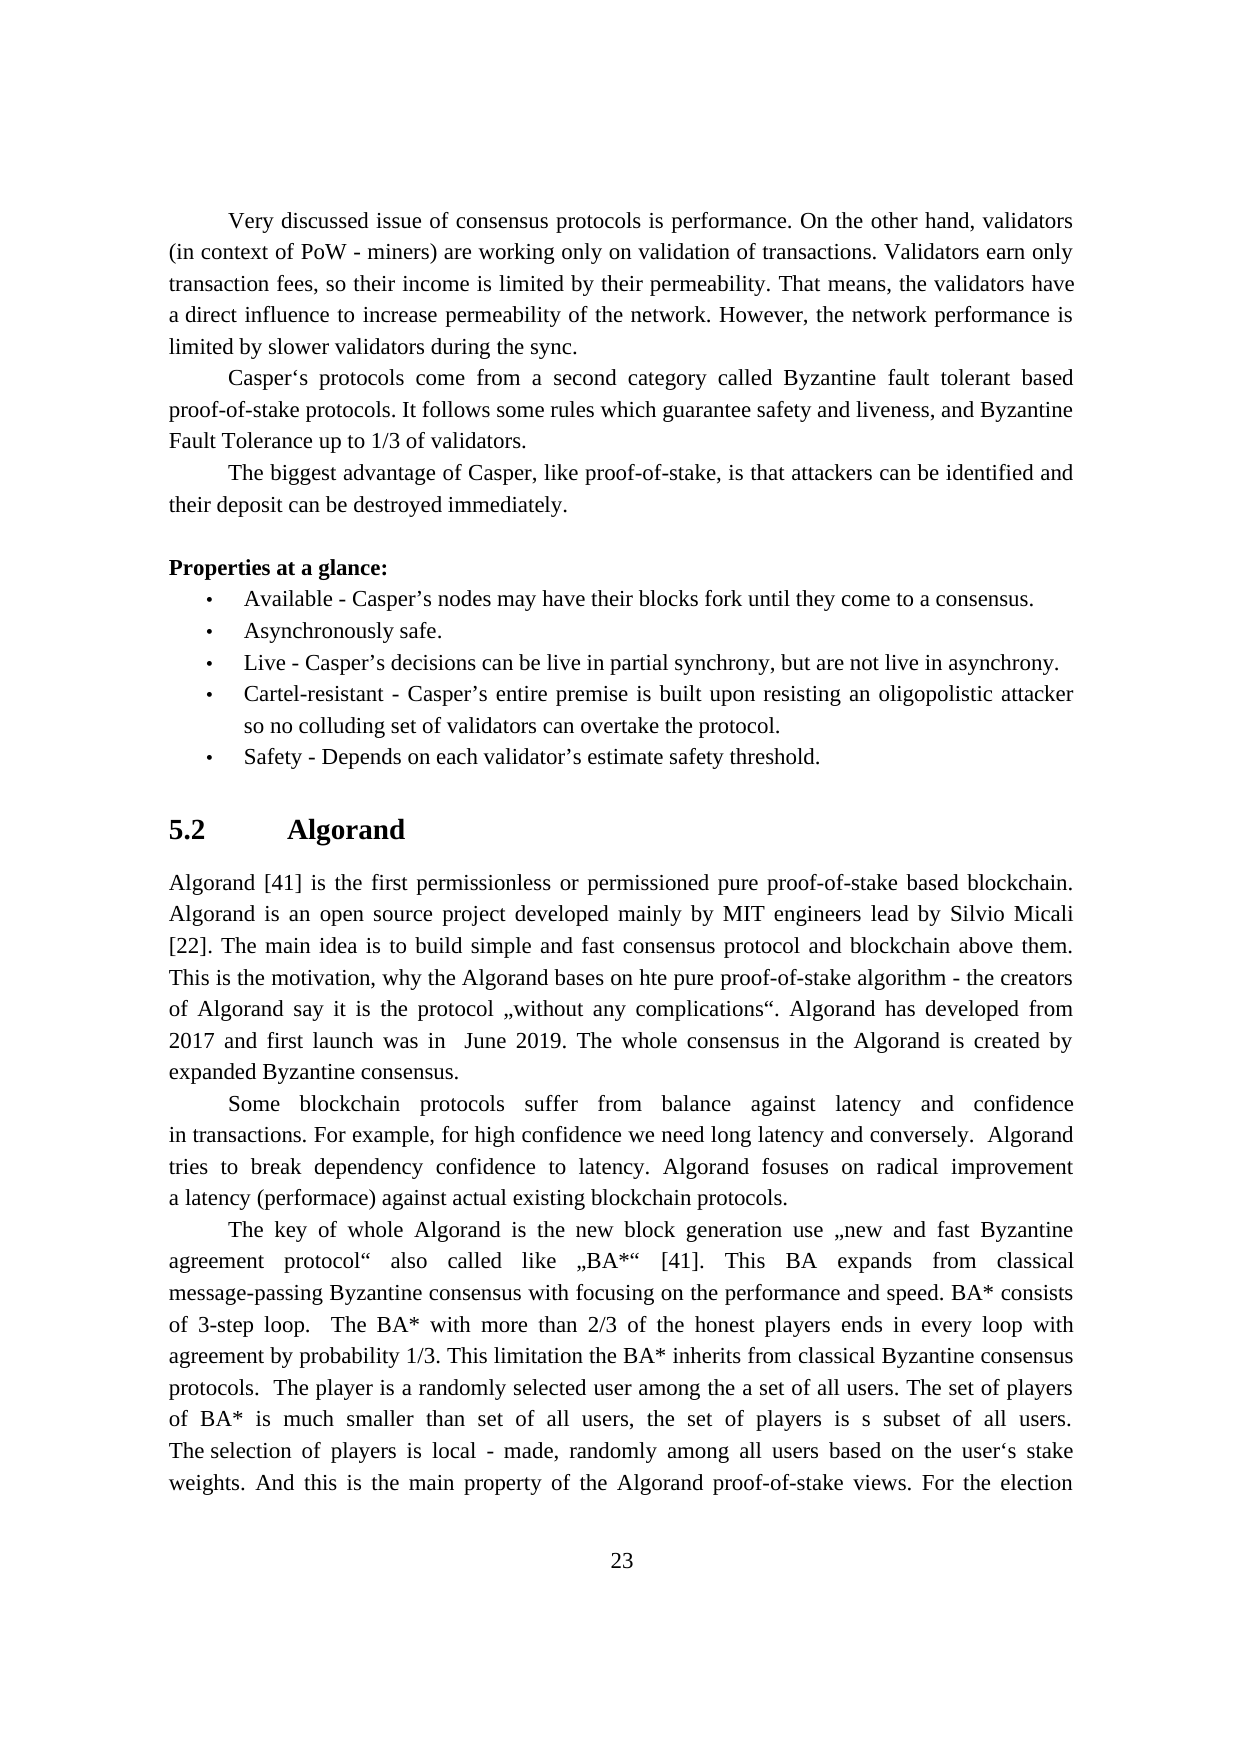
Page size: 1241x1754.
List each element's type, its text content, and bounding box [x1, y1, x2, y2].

text Algorand [41] is the first permissionless or permissioned pure proof-of-stake based blockchain. Algorand is an open source project developed mainly by MIT engineers lead by Silvio Micali [22]. The main idea is to build simple and fast consensus protocol and blockchain above them. This is the motivation, why the Algorand bases on hte pure proof-of-stake algorithm - the creators of Algorand say it is the protocol „without any complications“. Algorand has developed from 2017 and first launch was in June 2019. The whole consensus in the Algorand is created by expanded Byzantine consensus. [169, 869, 1075, 1084]
text The biggest advantage of Casper, like proof-of-stake, is that attackers can be identified and their deposit can be destroyed immediately. [169, 459, 1075, 517]
list Available - Casper’s nodes may have their blocks fork until they come to a consensus. [206, 585, 1075, 612]
text Some blockchain protocols suffer from balance against latency and confidence in transactions. For example, for high confidence we need long latency and conversely. Algorand tries to break dependency confidence to latency. Algorand fosuses on radical improvement a latency (performace) against actual existing blockchain protocols. [169, 1090, 1075, 1211]
text Very discussed issue of consensus protocols is performance. On the other hand, validators (in context of PoW - miners) are working only on validation of transactions. Validators earn only transaction fees, so their income is limited by their permeability. That means, the validators have a direct influence to increase permeability of the network. However, the network performance is limited by slower validators during the sync. [169, 207, 1075, 359]
text Casper‘s protocols come from a second category called Byzantine fault tolerant based proof-of-stake protocols. It follows some rules which guarantee safety and liveness, and Byzantine Fault Tolerance up to 1/3 of validators. [169, 364, 1075, 454]
list Safety - Depends on each validator’s estimate safety threshold. [206, 743, 1075, 769]
list Cartel-resistant - Casper’s entire premise is built upon resisting an oligopolistic attacker so no colluding set of validators can overtake the protocol. [206, 680, 1075, 738]
text The key of whole Algorand is the new block generation use „new and fast Byzantine agreement protocol“ also called like „BA*“ [41]. This BA expands from classical message‑passing Byzantine consensus with focusing on the performance and speed. BA* consists of 3-step loop. The BA* with more than 2/3 of the honest players ends in every loop with agreement by probability 1/3. This limitation the BA* inherits from classical Byzantine consensus protocols. The player is a randomly selected user among the a set of all users. The set of players of BA* is much smaller than set of all users, the set of players is s subset of all users. The selection of players is local - made, randomly among all users based on the user‘s stake weights. And this is the main property of the Algorand proof-of-stake views. For the election [169, 1216, 1075, 1495]
list Live - Casper’s decisions can be live in partial synchrony, but are not live in asynchrony. [206, 648, 1075, 675]
subtitle Algorand [169, 812, 1075, 846]
list Asynchronously safe. [206, 617, 1075, 643]
text Properties at a glance: [169, 554, 1075, 580]
